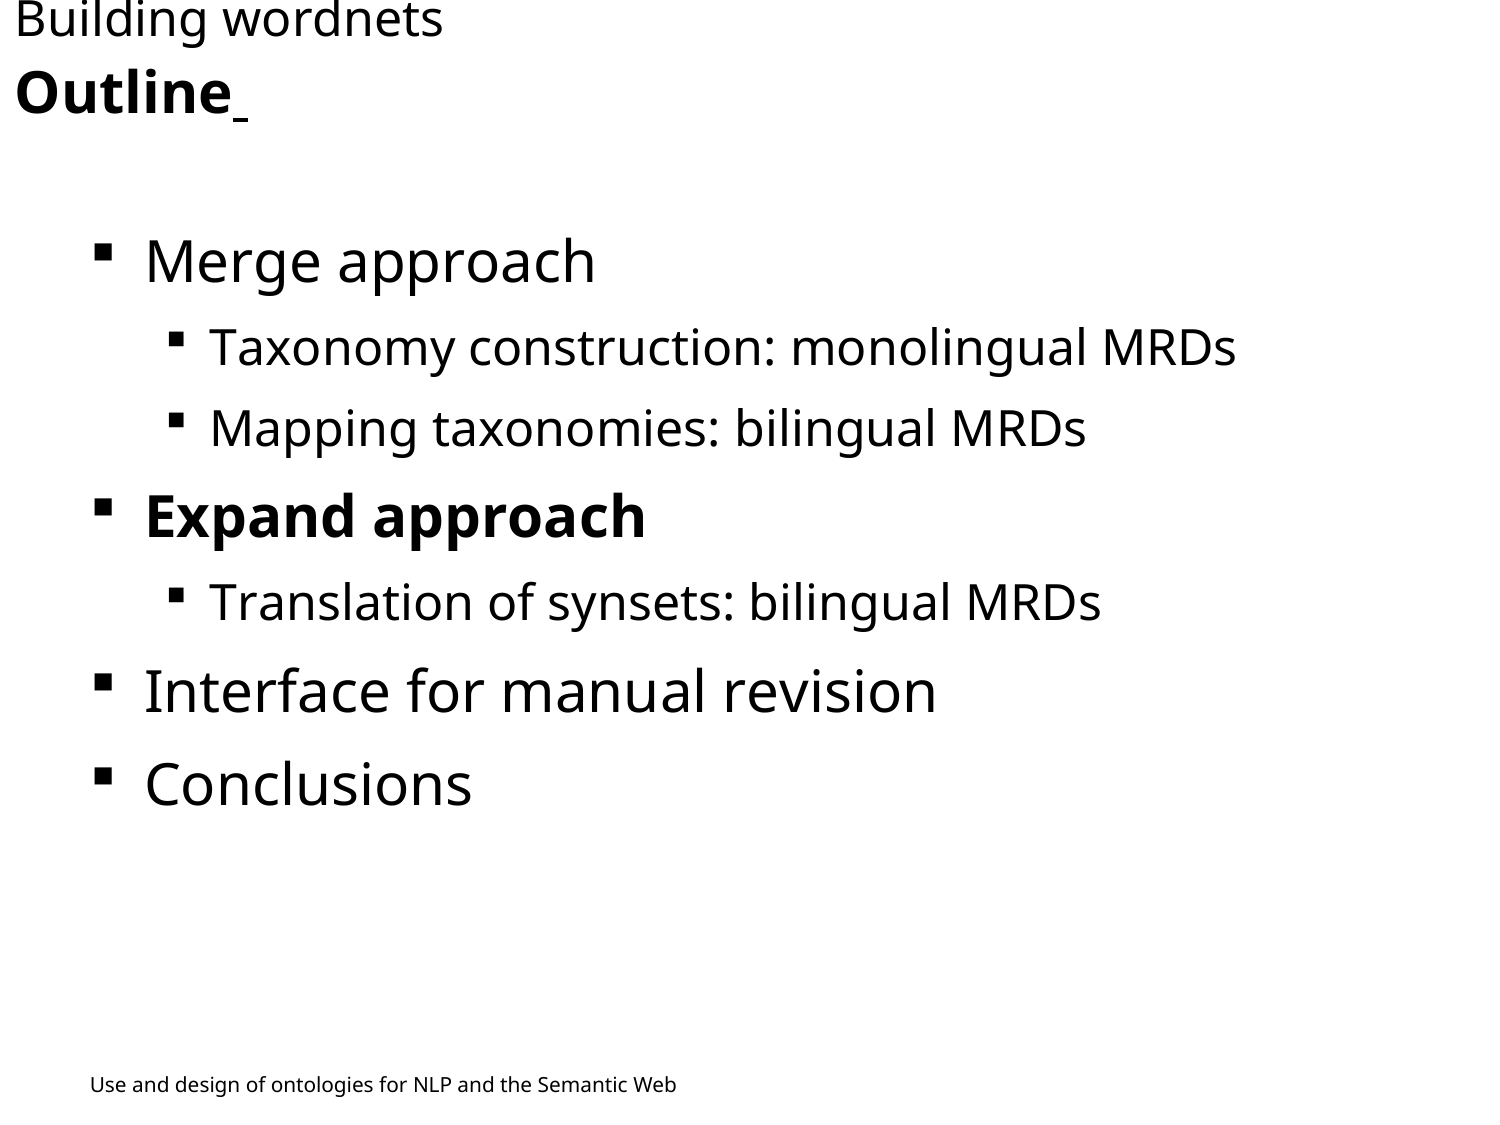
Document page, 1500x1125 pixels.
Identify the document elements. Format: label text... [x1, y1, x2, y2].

list Merge approach Taxonomy construction: monolingual MRDs Mapping taxonomies: bilingual MRDs Expand approach Translation of synsets: bilingual MRDs Interface for manual revision Conclusions [75, 212, 1438, 1000]
title Building wordnets Outline [0, 0, 1400, 138]
